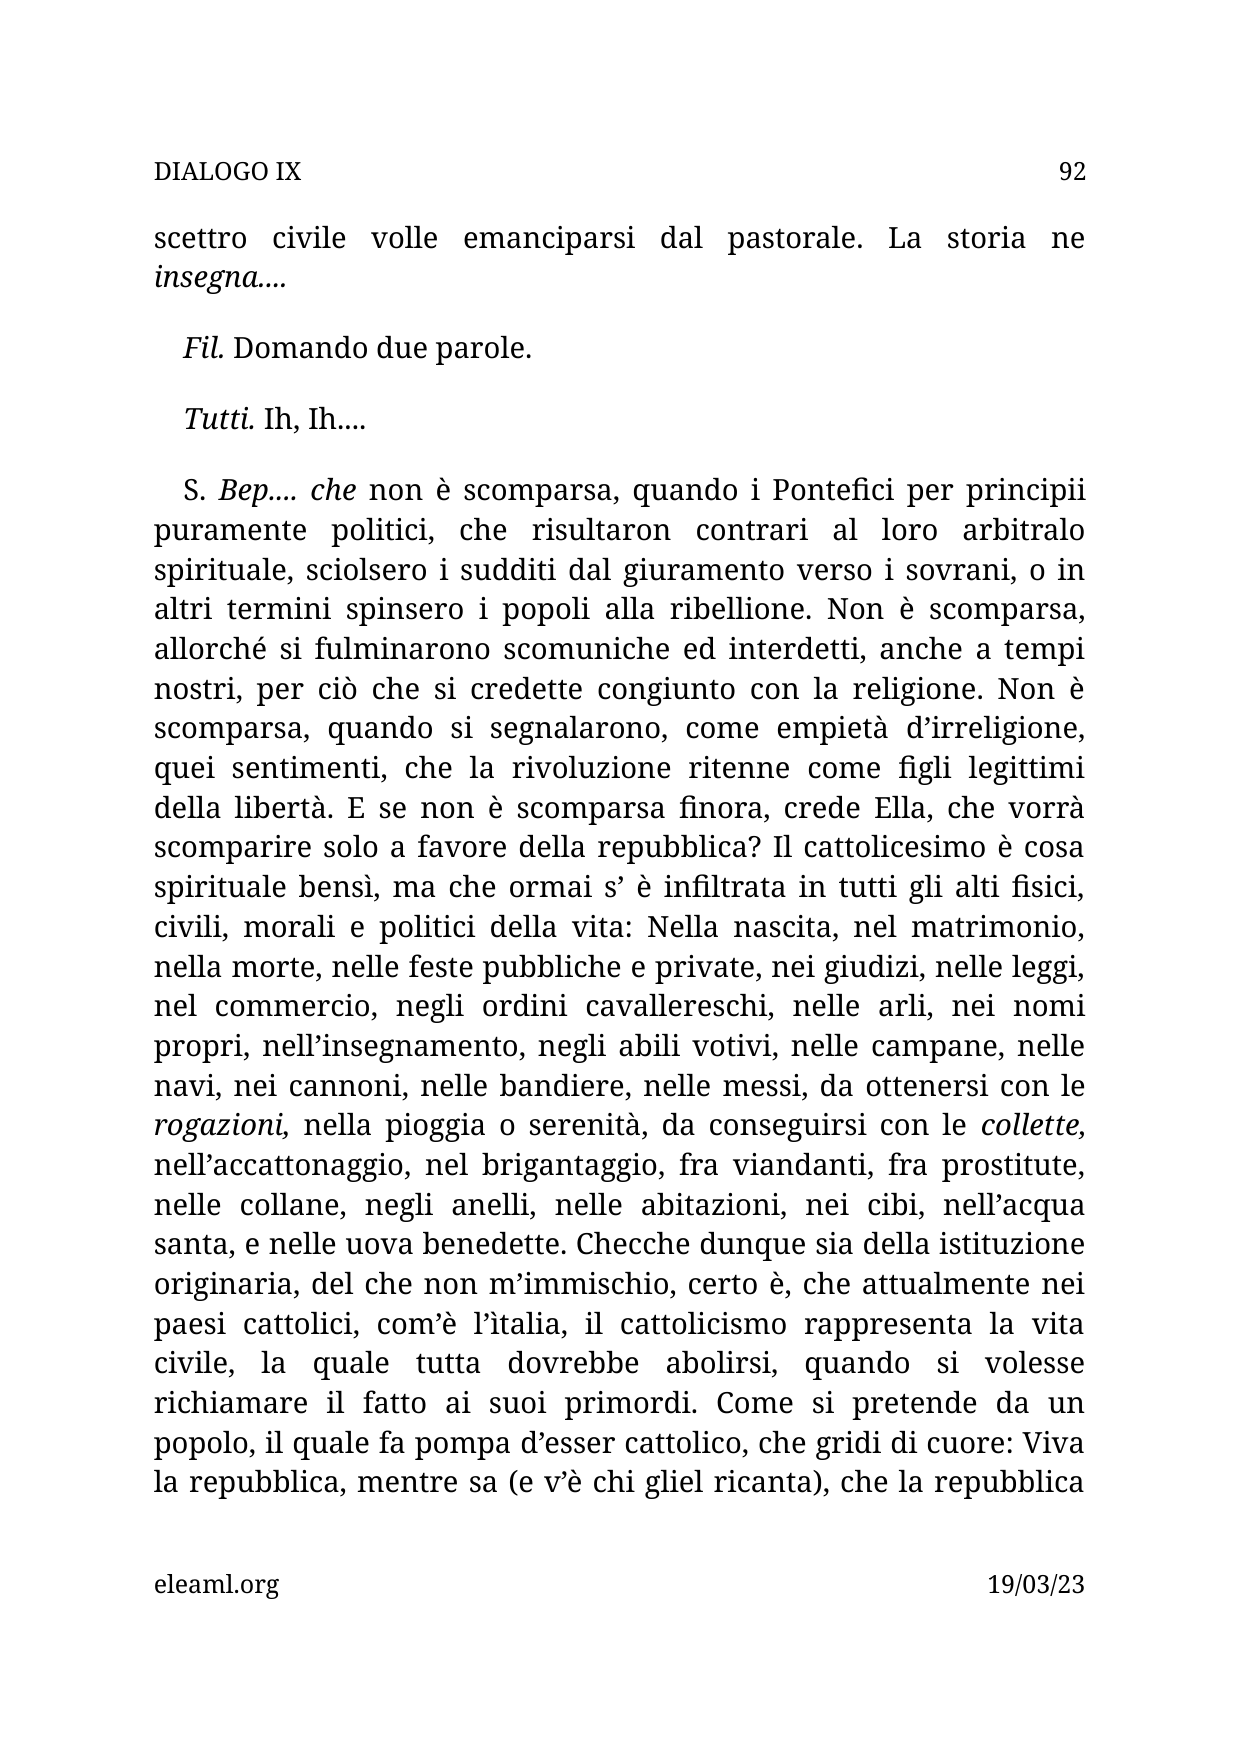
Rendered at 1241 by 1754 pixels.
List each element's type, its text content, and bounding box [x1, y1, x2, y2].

text Tutti. Ih, Ih.... [153, 399, 1087, 438]
text Fil. Domando due parole. [153, 328, 1087, 367]
text S. Bep.... che non è scomparsa, quando i Pontefici per principii puramente politici, che risultaron contrari al loro arbitralo spirituale, sciolsero i sudditi dal giuramento verso i sovrani, o in altri termini spinsero i popoli alla ribellione. Non è scomparsa, allorché si fulminarono scomuniche ed interdetti, anche a tempi nostri, per ciò che si credette congiunto con la religione. Non è scomparsa, quando si segnalarono, come empietà d’irreligione, quei sentimenti, che la rivoluzione ritenne come figli legittimi della libertà. E se non è scomparsa finora, crede Ella, che vorrà scomparire solo a favore della repubblica? Il cattolicesimo è cosa spirituale bensì, ma che ormai s’ è infiltrata in tutti gli alti fisici, civili, morali e politici della vita: Nella nascita, nel matrimonio, nella morte, nelle feste pubbliche e private, nei giudizi, nelle leggi, nel commercio, negli ordini cavallereschi, nelle arli, nei nomi propri, nell’insegnamento, negli abili votivi, nelle campane, nelle navi, nei cannoni, nelle bandiere, nelle messi, da ottenersi con le rogazioni, nella pioggia o serenità, da conseguirsi con le collette, nell’accattonaggio, nel brigantaggio, fra viandanti, fra prostitute, nelle collane, negli anelli, nelle abitazioni, nei cibi, nell’acqua santa, e nelle uova benedette. Checche dunque sia della istituzione originaria, del che non m’immischio, certo è, che attualmente nei paesi cattolici, com’è l’ìtalia, il cattolicismo rappresenta la vita civile, la quale tutta dovrebbe abolirsi, quando si volesse richiamare il fatto ai suoi primordi. Come si pretende da un popolo, il quale fa pompa d’esser cattolico, che gridi di cuore: Viva la repubblica, mentre sa (e v’è chi gliel ricanta), che la repubblica [153, 469, 1087, 1501]
text scettro civile volle emanciparsi dal pastorale. La storia ne insegna.... [153, 217, 1087, 296]
